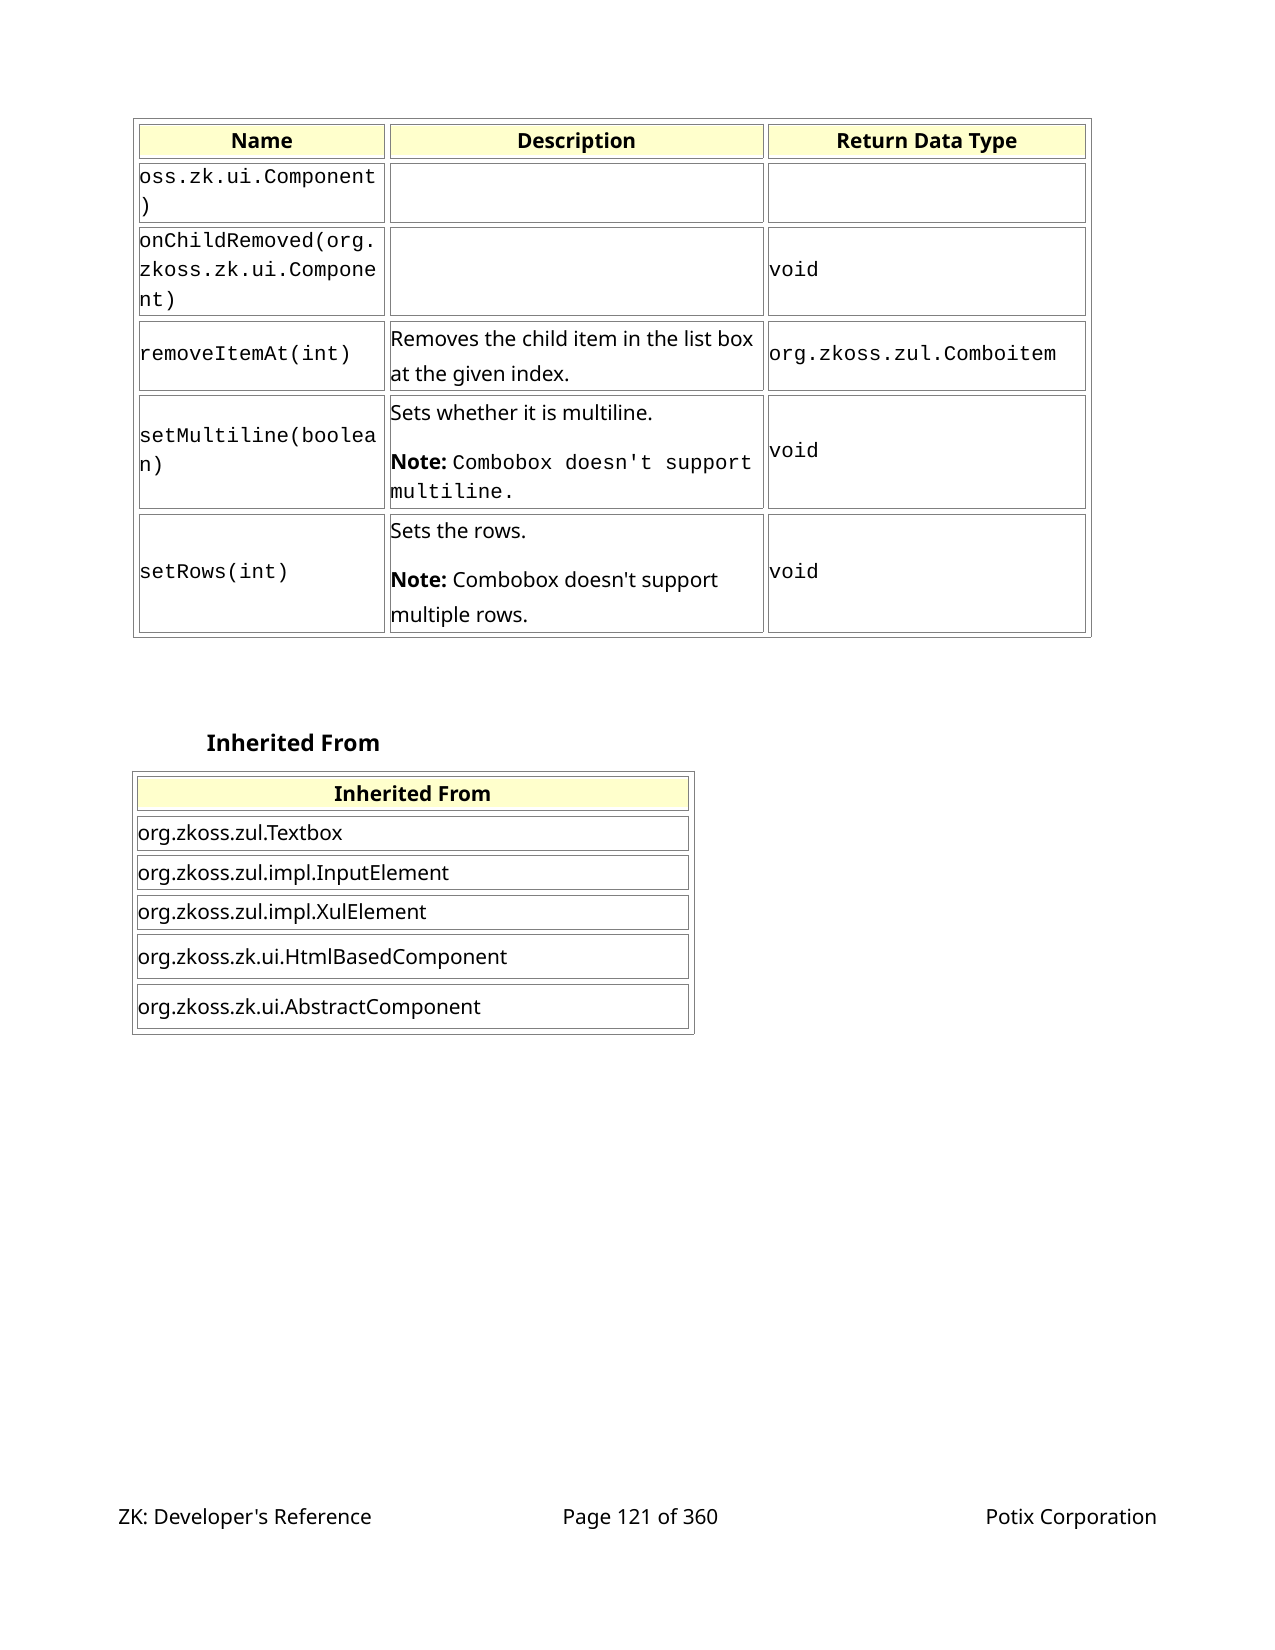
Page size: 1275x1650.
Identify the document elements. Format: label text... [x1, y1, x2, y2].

table_cell oss.zk.ui.Component) [136, 158, 387, 222]
subtitle Inherited From [207, 727, 1157, 758]
table_cell void [766, 508, 1088, 632]
table_cell setMultiline(boolean) [136, 390, 387, 508]
table_cell [766, 158, 1088, 222]
table_cell [387, 158, 766, 222]
table_cell org.zkoss.zk.ui.AbstractComponent [134, 978, 691, 1028]
table_header Description [387, 119, 766, 158]
table_header Inherited From [134, 772, 691, 810]
table_cell Sets whether it is multiline. Note: Combobox doesn't support multiline. [387, 390, 766, 508]
table_cell removeItemAt(int) [136, 315, 387, 390]
table_cell void [766, 222, 1088, 315]
table_cell setRows(int) [136, 508, 387, 632]
table_cell onChildRemoved(org.zkoss.zk.ui.Component) [136, 222, 387, 315]
table_cell [391, 228, 763, 315]
table_cell Sets the rows. Note: Combobox doesn't support multiple rows. [387, 508, 766, 632]
table_header Return Data Type [766, 119, 1088, 158]
table_cell org.zkoss.zul.Textbox [134, 810, 691, 849]
table_cell [391, 164, 763, 222]
table_cell org.zkoss.zk.ui.HtmlBasedComponent [134, 929, 691, 978]
table_cell org.zkoss.zul.Comboitem [766, 315, 1088, 390]
table_header Name [136, 119, 387, 158]
table_cell Removes the child item in the list box at the given index. [387, 315, 766, 390]
table_cell [387, 222, 766, 315]
table_cell void [766, 390, 1088, 508]
table_cell org.zkoss.zul.impl.InputElement [134, 850, 691, 889]
table_cell org.zkoss.zul.impl.XulElement [134, 889, 691, 928]
